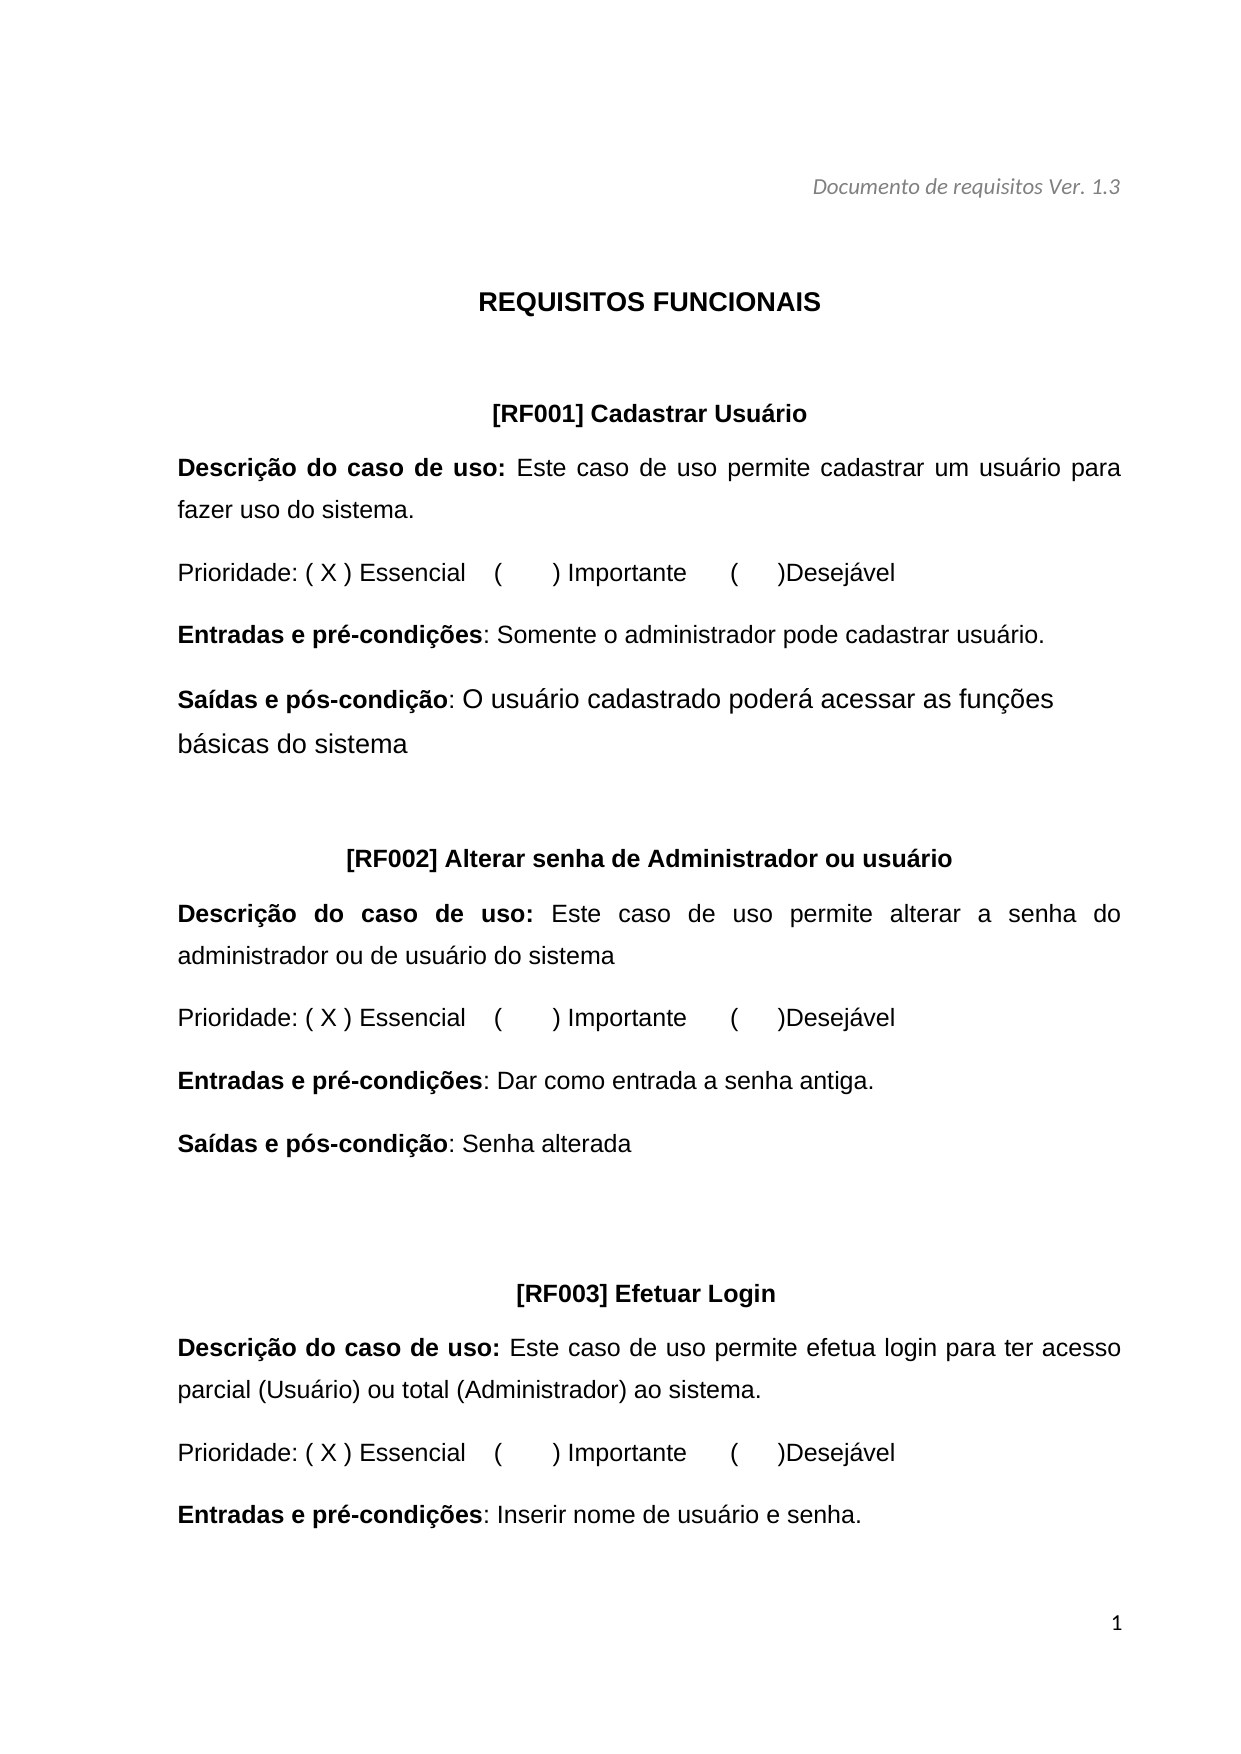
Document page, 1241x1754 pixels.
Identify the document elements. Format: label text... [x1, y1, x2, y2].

text Prioridade: ( X ) Essencial ( ) Importante ( )Desejável [177, 559, 1122, 587]
text [RF002] Alterar senha de Administrador ou usuário [177, 845, 1122, 873]
text Descrição do caso de uso: Este caso de uso permite alterar a senha do administrador ou de usuário do sistema [177, 900, 1122, 969]
text Descrição do caso de uso: Este caso de uso permite cadastrar um usuário para fazer uso do sistema. [177, 454, 1122, 524]
text Saídas e pós-condição: Senha alterada [177, 1130, 1122, 1158]
text Saídas e pós-condição: O usuário cadastrado poderá acessar as funções básicas do sistema [177, 684, 1122, 760]
text Descrição do caso de uso: Este caso de uso permite efetua login para ter acesso parcial (Usuário) ou total (Administrador) ao sistema. [177, 1334, 1122, 1404]
text [RF001] Cadastrar Usuário [177, 400, 1122, 428]
text REQUISITOS FUNCIONAIS [177, 287, 1122, 318]
text Prioridade: ( X ) Essencial ( ) Importante ( )Desejável [177, 1004, 1122, 1032]
text [RF003] Efetuar Login [177, 1280, 1122, 1308]
text Entradas e pré-condições: Somente o administrador pode cadastrar usuário. [177, 621, 1122, 649]
text Prioridade: ( X ) Essencial ( ) Importante ( )Desejável [177, 1439, 1122, 1467]
text Entradas e pré-condições: Inserir nome de usuário e senha. [177, 1501, 1122, 1529]
text Entradas e pré-condições: Dar como entrada a senha antiga. [177, 1067, 1122, 1095]
